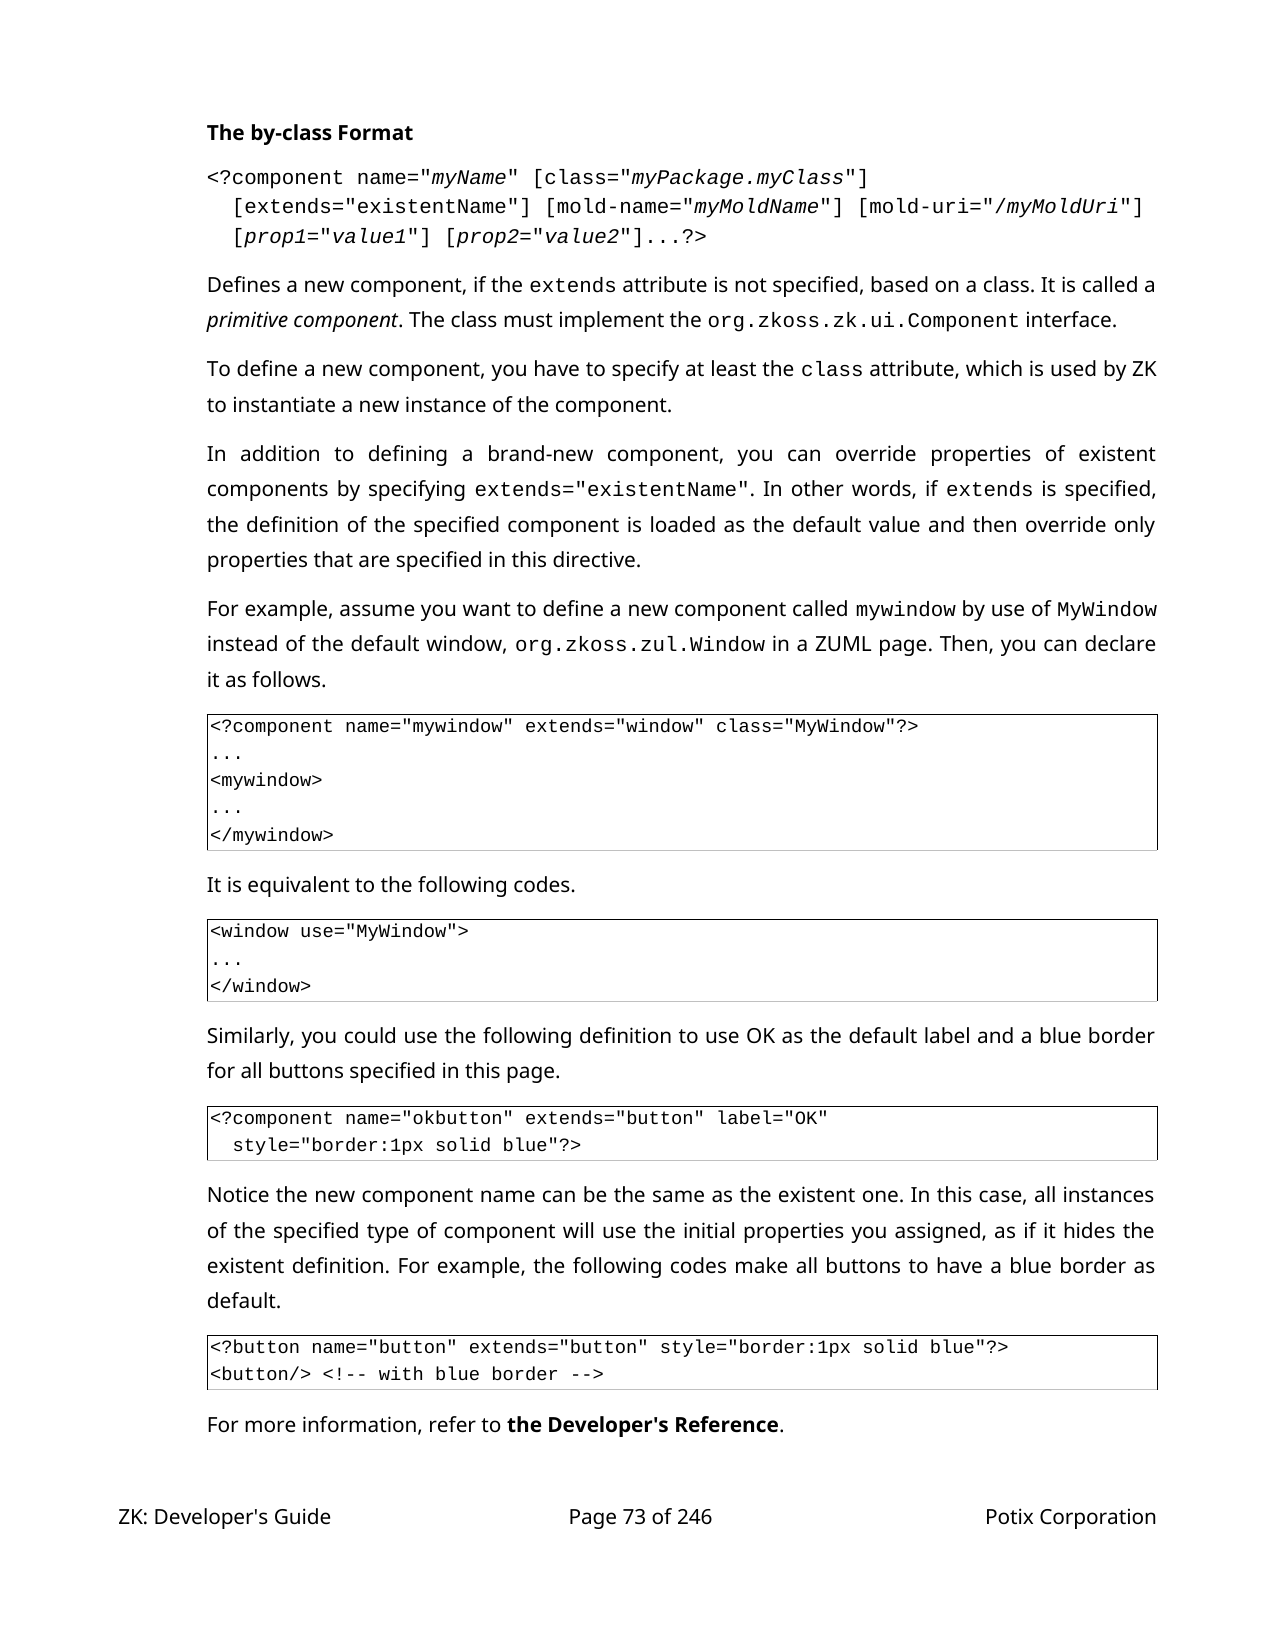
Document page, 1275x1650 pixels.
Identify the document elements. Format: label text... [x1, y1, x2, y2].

text For example, assume you want to define a new component called mywindow by use of MyWindow instead of the default window, org.zkoss.zul.Window in a ZUML page. Then, you can declare it as follows. [207, 594, 1157, 693]
text <?component name="okbutton" extends="button" label="OK" [208, 1107, 1157, 1130]
text It is equivalent to the following codes. [207, 870, 1157, 898]
text ... [208, 795, 1157, 819]
text To define a new component, you have to specify at least the class attribute, which is used by ZK to instantiate a new instance of the component. [207, 354, 1157, 418]
text ... [208, 946, 1157, 971]
text In addition to defining a brand-new component, you can override properties of existent components by specifying extends="existentName". In other words, if extends is specified, the definition of the specified component is loaded as the default value and then override only properties that are specified in this directive. [207, 439, 1157, 573]
text </mywindow> [208, 822, 1157, 850]
text For more information, refer to the Developer's Reference. [207, 1410, 1157, 1438]
text <?component name="mywindow" extends="window" class="MyWindow"?> [208, 715, 1157, 738]
subtitle The by-class Format [207, 118, 1157, 146]
text <button/> <!-- with blue border --> [208, 1362, 1157, 1389]
text <window use="MyWindow"> [208, 920, 1157, 943]
text Notice the new component name can be the same as the existent one. In this case, all instances of the specified type of component will use the initial properties you assigned, as if it hides the existent definition. For example, the following codes make all buttons to have a blue border as default. [207, 1181, 1157, 1314]
text <?button name="button" extends="button" style="border:1px solid blue"?> [208, 1336, 1157, 1359]
text Defines a new component, if the extends attribute is not specified, based on a class. It is called a primitive component. The class must implement the org.zkoss.zk.ui.Component interface. [207, 270, 1157, 334]
text style="border:1px solid blue"?> [208, 1133, 1157, 1160]
text </window> [208, 973, 1157, 1001]
text <mywindow> [208, 768, 1157, 792]
text Similarly, you could use the following definition to use OK as the default label and a blue border for all buttons specified in this page. [207, 1021, 1157, 1085]
text <?component name="myName" [class="myPackage.myClass"] [extends="existentName"] [mold-name="myMoldName"] [mold-uri="/myMoldUri"] [prop1="value1"] [prop2="value2"]...?> [207, 167, 1157, 249]
text ... [208, 741, 1157, 765]
